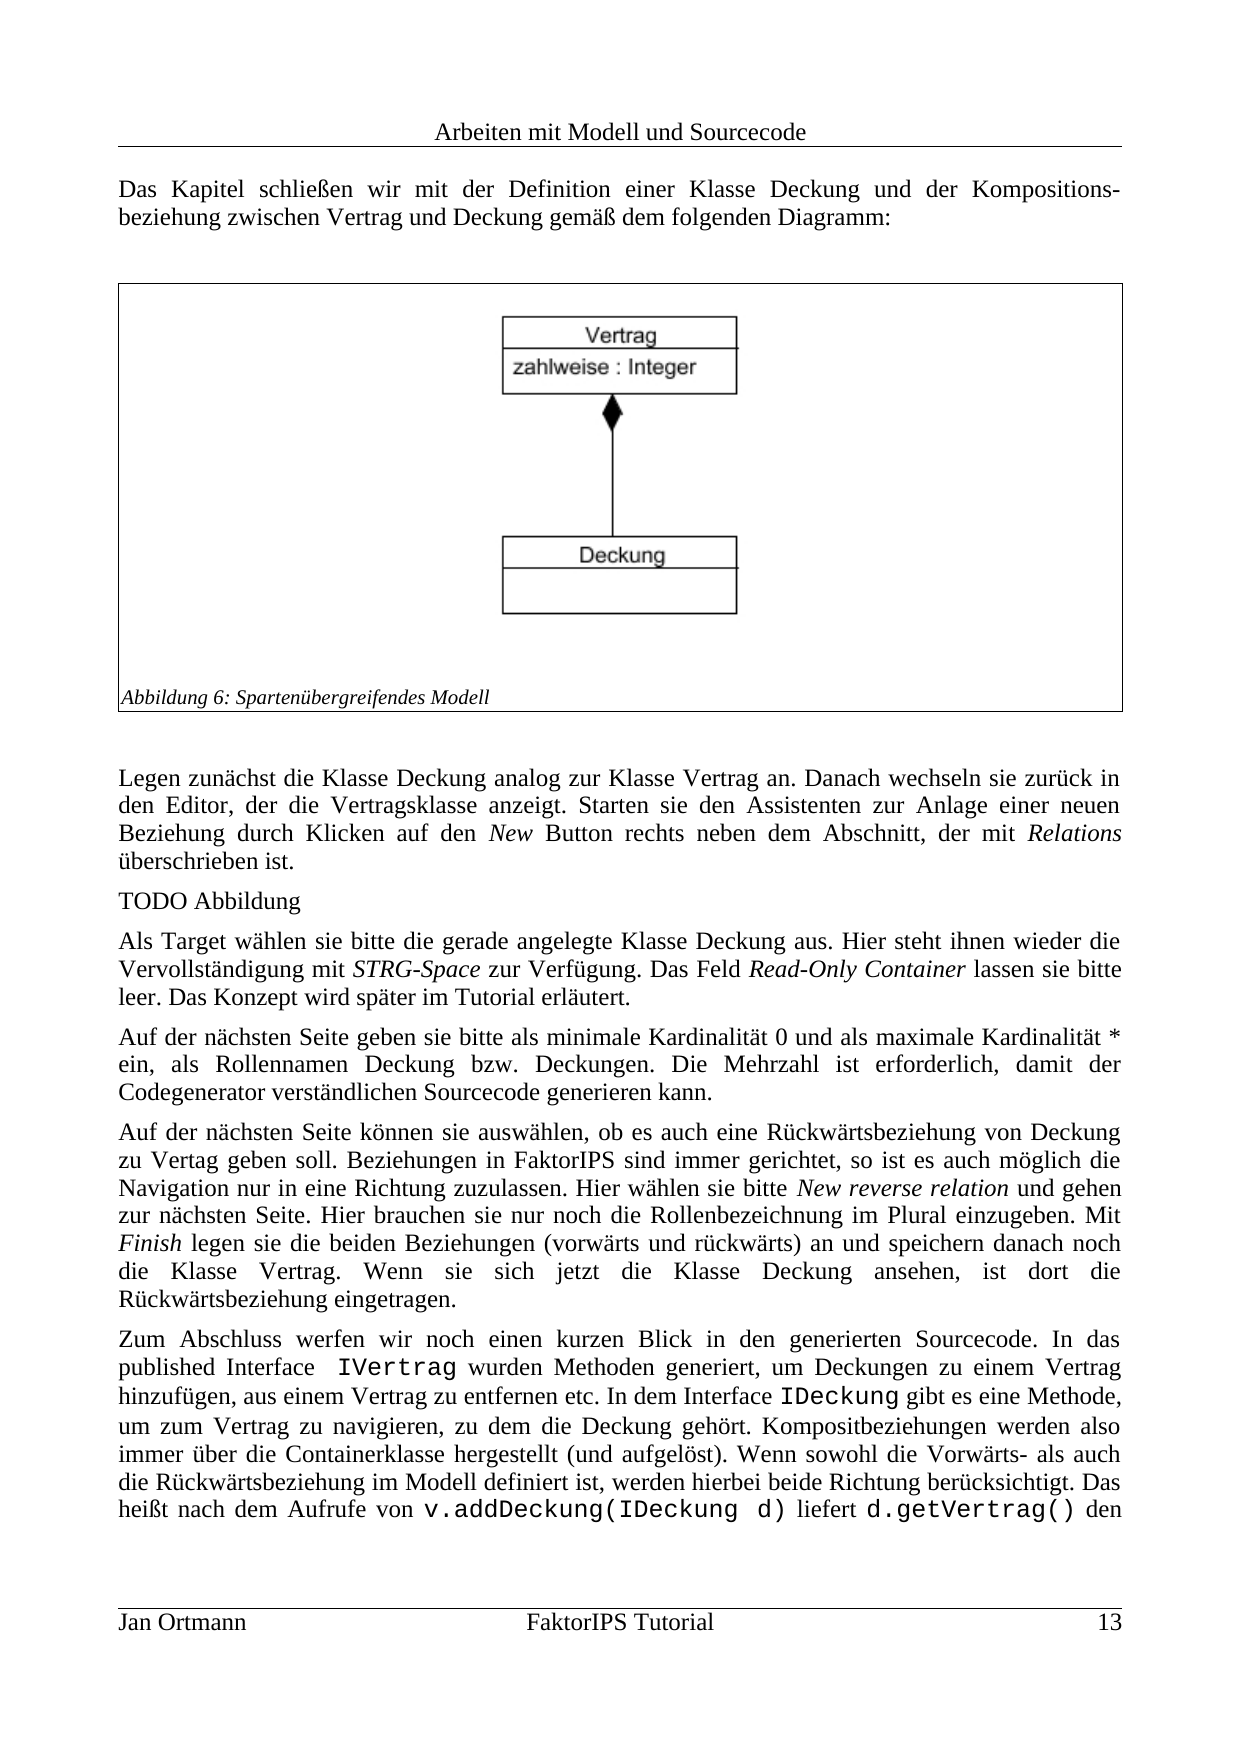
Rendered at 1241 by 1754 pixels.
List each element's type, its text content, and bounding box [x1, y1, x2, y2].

text Das Kapitel schließen wir mit der Definition einer Klasse Deckung und der Kompositions-beziehung zwischen Vertrag und Deckung gemäß dem folgenden Diagramm: [118, 175, 1122, 231]
text Abbildung 6: Spartenübergreifendes Modell [121, 686, 1119, 709]
text Auf der nächsten Seite können sie auswählen, ob es auch eine Rückwärtsbeziehung von Deckung zu Vertag geben soll. Beziehungen in FaktorIPS sind immer gerichtet, so ist es auch möglich die Navigation nur in eine Richtung zuzulassen. Hier wählen sie bitte New reverse relation und gehen zur nächsten Seite. Hier brauchen sie nur noch die Rollenbezeichnung im Plural einzugeben. Mit Finish legen sie die beiden Beziehungen (vorwärts und rückwärts) an und speichern danach noch die Klasse Vertrag. Wenn sie sich jetzt die Klasse Deckung ansehen, ist dort die Rückwärtsbeziehung eingetragen. [118, 1118, 1122, 1312]
text Zum Abschluss werfen wir noch einen kurzen Blick in den generierten Sourcecode. In das published Interface IVertrag wurden Methoden generiert, um Deckungen zu einem Vertrag hinzufügen, aus einem Vertrag zu entfernen etc. In dem Interface IDeckung gibt es eine Methode, um zum Vertrag zu navigieren, zu dem die Deckung gehört. Kompositbeziehungen werden also immer über die Containerklasse hergestellt (und aufgelöst). Wenn sowohl die Vorwärts- als auch die Rückwärtsbeziehung im Modell definiert ist, werden hierbei beide Richtung berücksichtigt. Das heißt nach dem Aufrufe von v.addDeckung(IDeckung d) liefert d.getVertrag() den [118, 1325, 1122, 1525]
text Legen zunächst die Klasse Deckung analog zur Klasse Vertrag an. Danach wechseln sie zurück in den Editor, der die Vertragsklasse anzeigt. Starten sie den Assistenten zur Anlage einer neuen Beziehung durch Klicken auf den New Button rechts neben dem Abschnitt, der mit Relations überschrieben ist. [118, 764, 1122, 874]
text Als Target wählen sie bitte die gerade angelegte Klasse Deckung aus. Hier steht ihnen wieder die Vervollständigung mit STRG-Space zur Verfügung. Das Feld Read-Only Container lassen sie bitte leer. Das Konzept wird später im Tutorial erläutert. [118, 927, 1122, 1010]
picture [471, 286, 769, 646]
text Auf der nächsten Seite geben sie bitte als minimale Kardinalität 0 und als maximale Kardinalität * ein, als Rollennamen Deckung bzw. Deckungen. Die Mehrzahl ist erforderlich, damit der Codegenerator verständlichen Sourcecode generieren kann. [118, 1023, 1122, 1106]
text TODO Abbildung [118, 887, 1122, 915]
